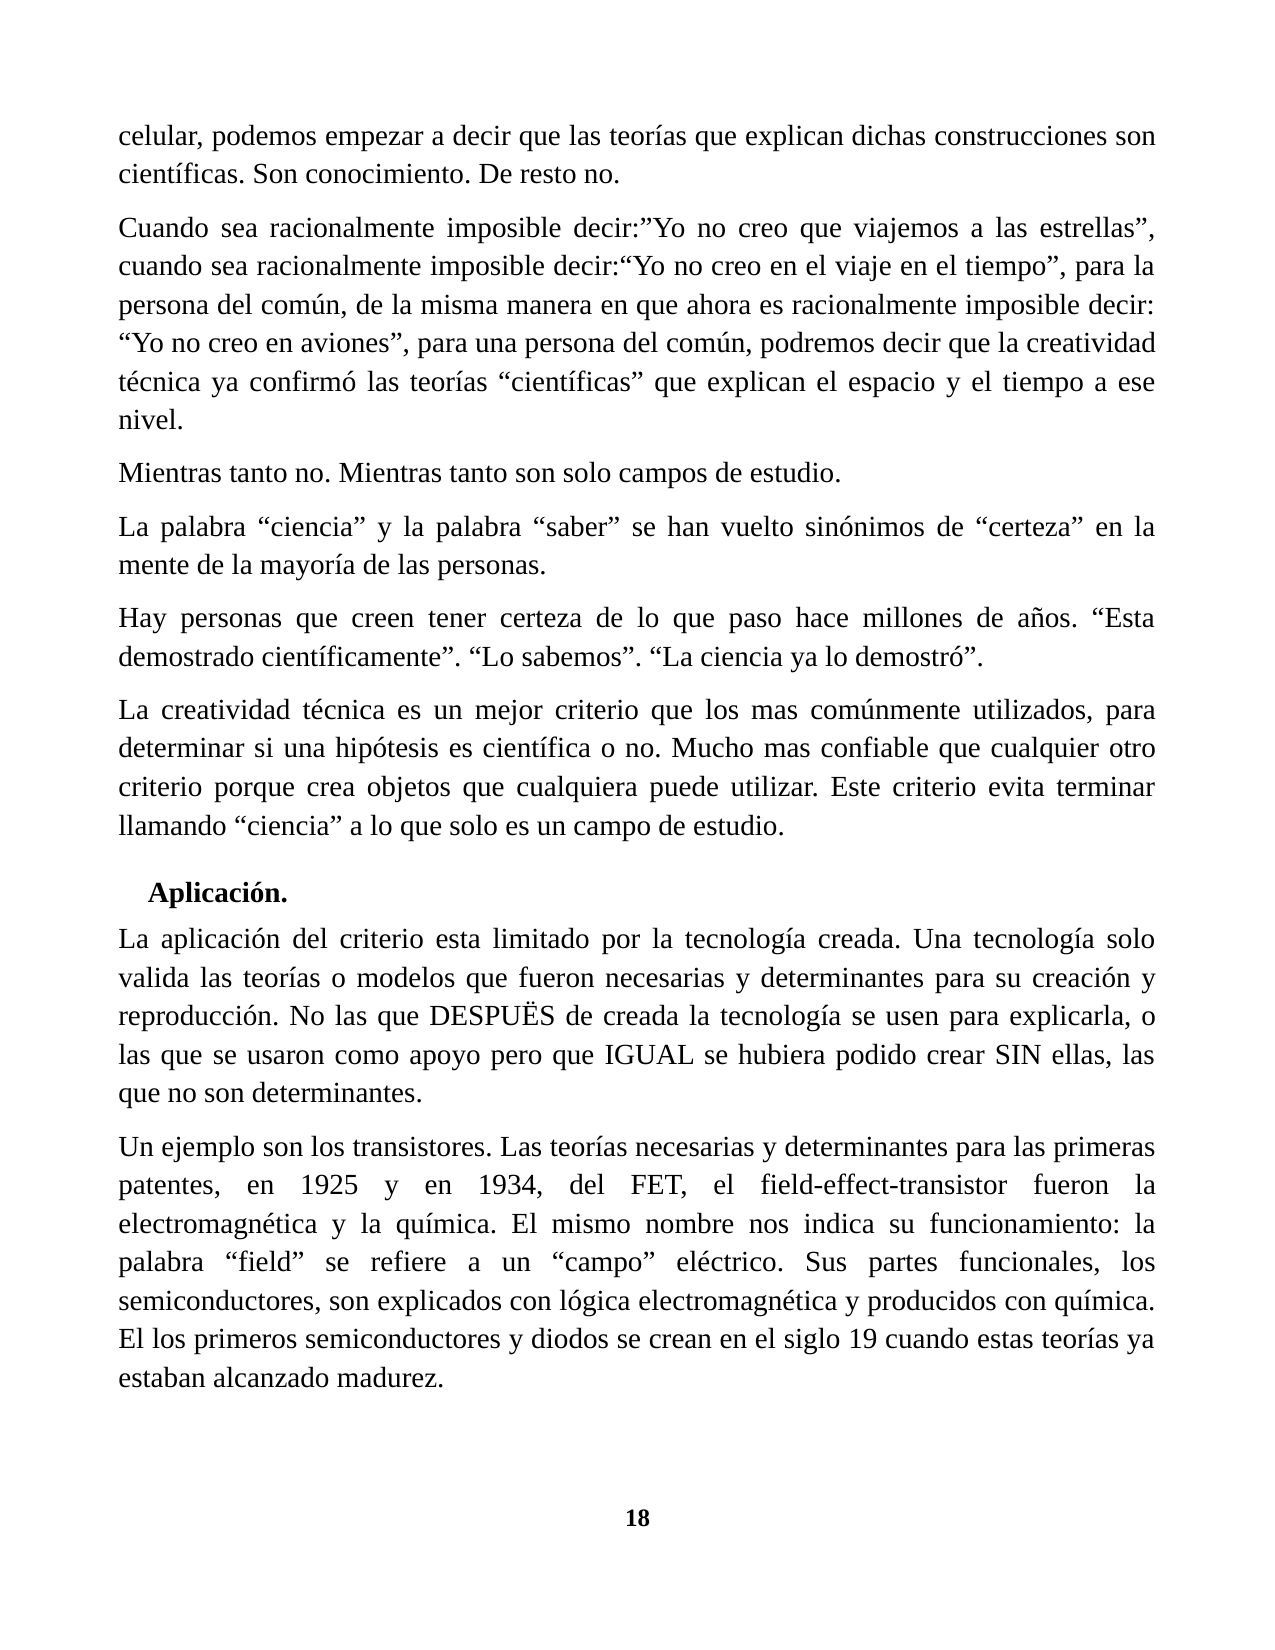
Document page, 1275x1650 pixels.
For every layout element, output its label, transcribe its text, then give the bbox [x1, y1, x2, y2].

text Hay personas que creen tener certeza de lo que paso hace millones de años. “Esta demostrado científicamente”. “Lo sabemos”. “La ciencia ya lo demostró”. [118, 600, 1157, 672]
text La palabra “ciencia” y la palabra “saber” se han vuelto sinónimos de “certeza” en la mente de la mayoría de las personas. [118, 509, 1157, 581]
text Cuando sea racionalmente imposible decir:”Yo no creo que viajemos a las estrellas”, cuando sea racionalmente imposible decir:“Yo no creo en el viaje en el tiempo”, para la persona del común, de la misma manera en que ahora es racionalmente imposible decir: “Yo no creo en aviones”, para una persona del común, podremos decir que la creatividad técnica ya confirmó las teorías “científicas” que explican el espacio y el tiempo a ese nivel. [118, 210, 1157, 436]
text celular, podemos empezar a decir que las teorías que explican dichas construcciones son científicas. Son conocimiento. De resto no. [118, 118, 1157, 190]
subtitle Aplicación. [148, 875, 1157, 909]
text Mientras tanto no. Mientras tanto son solo campos de estudio. [118, 456, 1157, 489]
text Un ejemplo son los transistores. Las teorías necesarias y determinantes para las primeras patentes, en 1925 y en 1934, del FET, el field-effect-transistor fueron la electromagnética y la química. El mismo nombre nos indica su funcionamiento: la palabra “field” se refiere a un “campo” eléctrico. Sus partes funcionales, los semiconductores, son explicados con lógica electromagnética y producidos con química. El los primeros semiconductores y diodos se crean en el siglo 19 cuando estas teorías ya estaban alcanzado madurez. [118, 1129, 1157, 1393]
text La aplicación del criterio esta limitado por la tecnología creada. Una tecnología solo valida las teorías o modelos que fueron necesarias y determinantes para su creación y reproducción. No las que DESPUËS de creada la tecnología se usen para explicarla, o las que se usaron como apoyo pero que IGUAL se hubiera podido crear SIN ellas, las que no son determinantes. [118, 921, 1157, 1109]
text La creatividad técnica es un mejor criterio que los mas comúnmente utilizados, para determinar si una hipótesis es científica o no. Mucho mas confiable que cualquier otro criterio porque crea objetos que cualquiera puede utilizar. Este criterio evita terminar llamando “ciencia” a lo que solo es un campo de estudio. [118, 692, 1157, 841]
